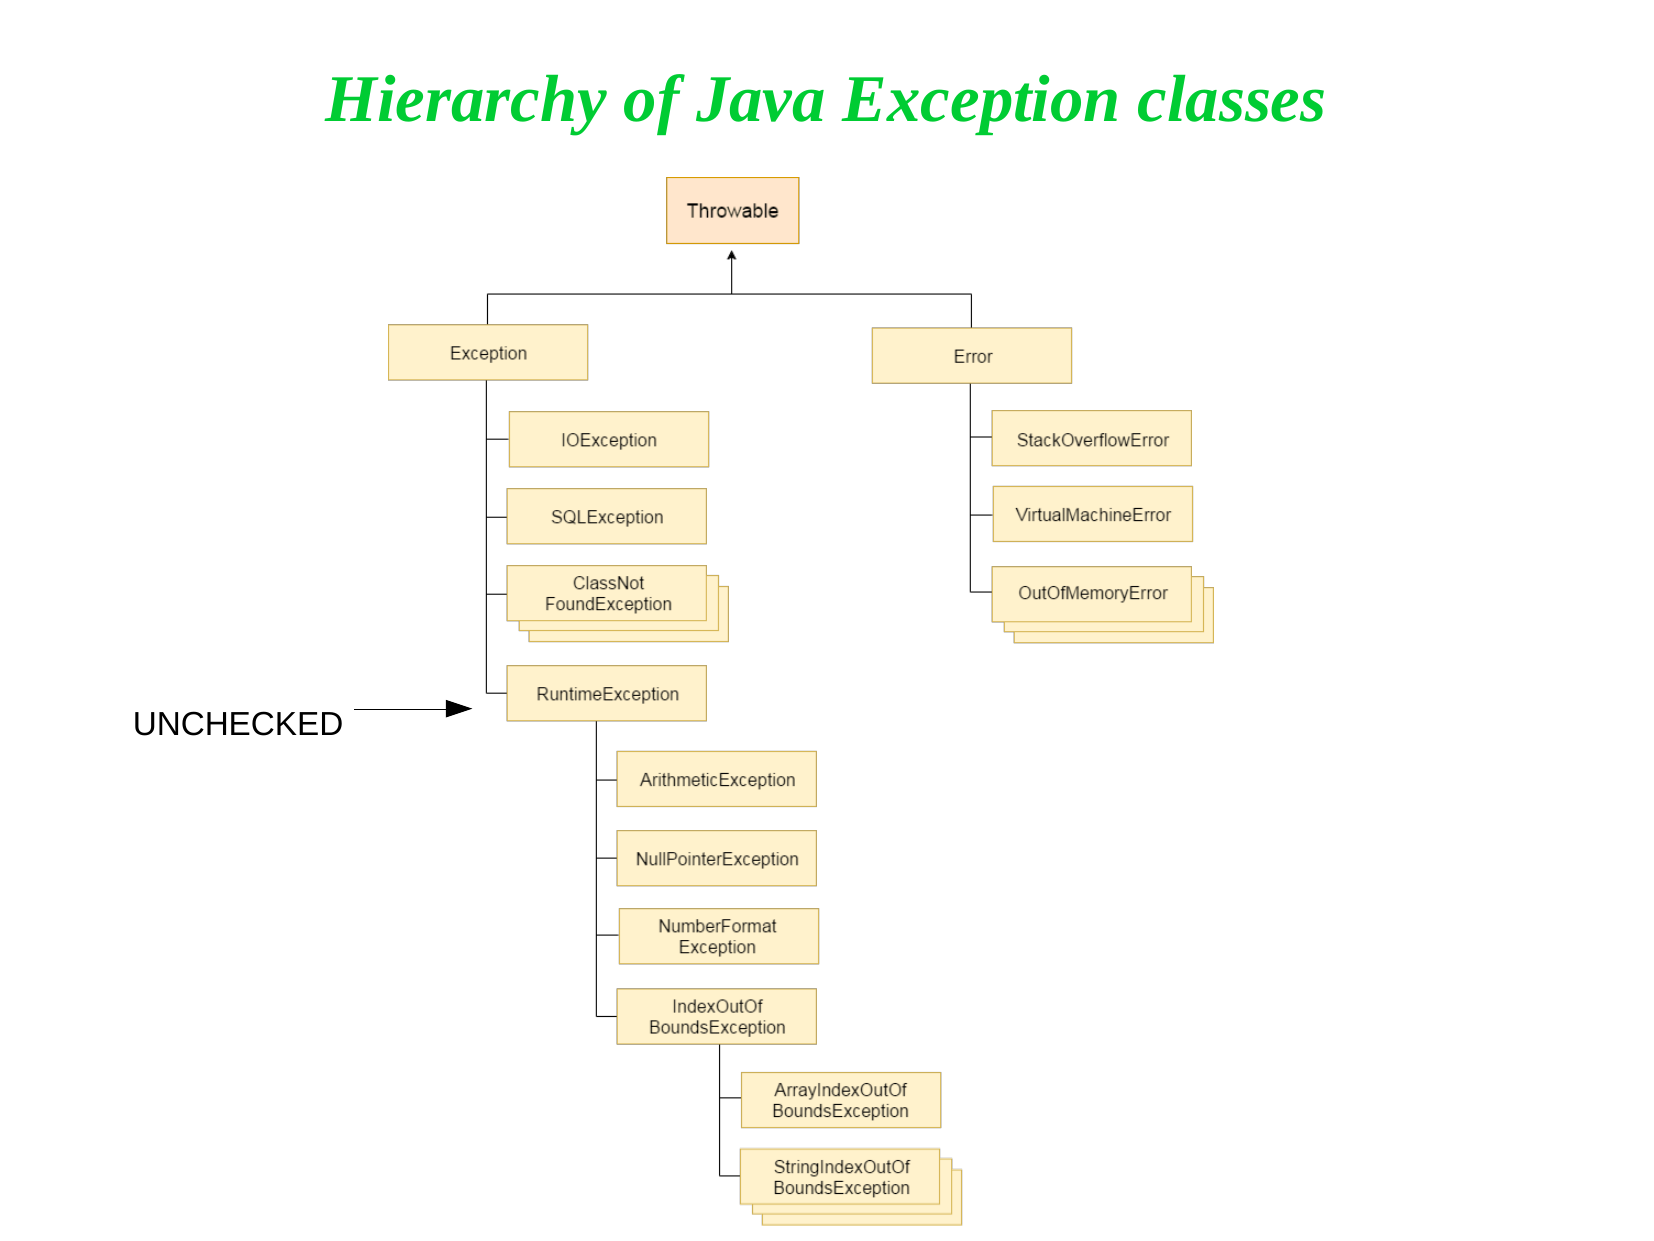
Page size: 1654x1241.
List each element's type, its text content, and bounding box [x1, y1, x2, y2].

text_box UNCHECKED [118, 679, 384, 769]
title Hierarchy of Java Exception classes [82, 49, 1571, 148]
picture [388, 177, 1214, 1226]
